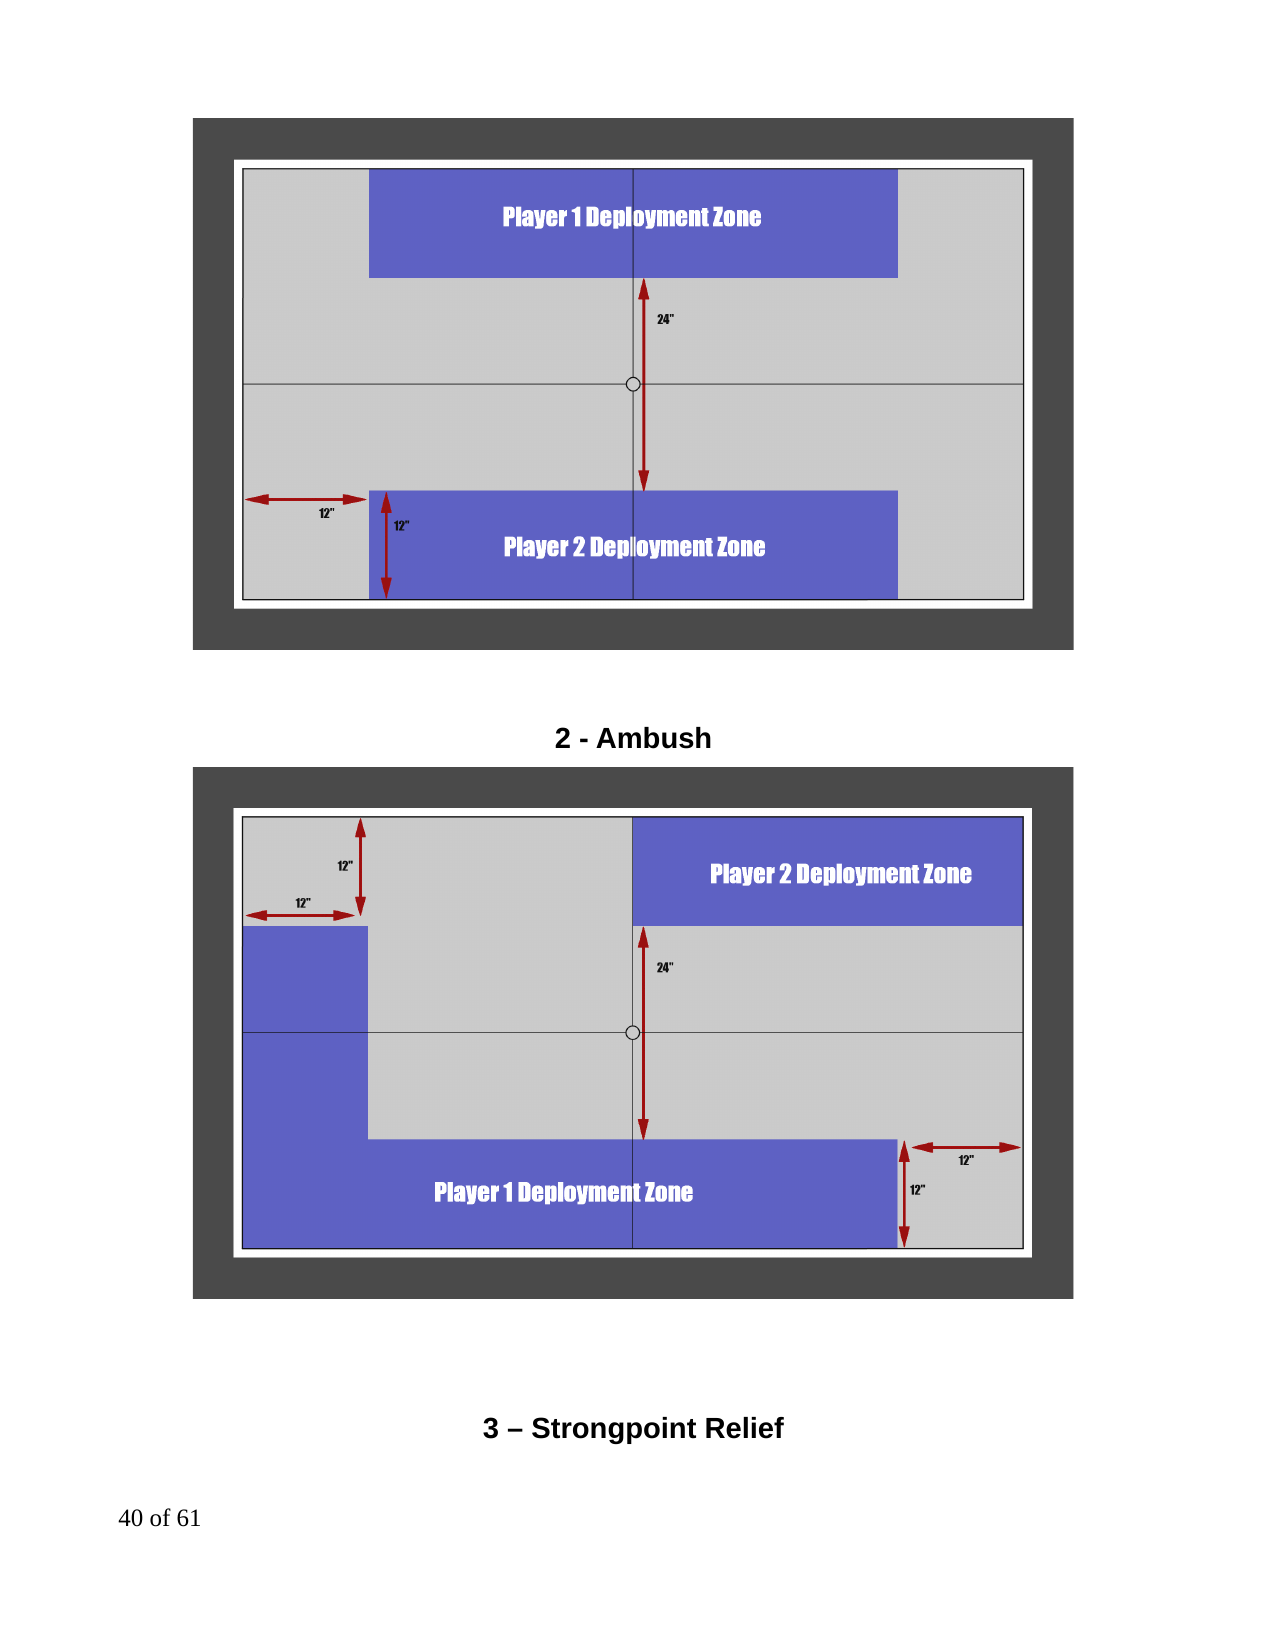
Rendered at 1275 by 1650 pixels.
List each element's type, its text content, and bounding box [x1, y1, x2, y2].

table_cell [193, 1299, 1074, 1357]
table_cell [1074, 1357, 1157, 1457]
table_cell [193, 650, 1074, 708]
table_cell 3 – Strongpoint Relief [193, 1357, 1074, 1457]
table_cell [1074, 118, 1157, 708]
table_cell 2 - Ambush [193, 709, 1074, 767]
table_cell [118, 767, 193, 1357]
table_cell [1074, 767, 1157, 1357]
table_cell [1074, 709, 1157, 767]
table_cell [118, 709, 193, 767]
table_cell [118, 1357, 193, 1457]
table_cell [118, 118, 193, 708]
